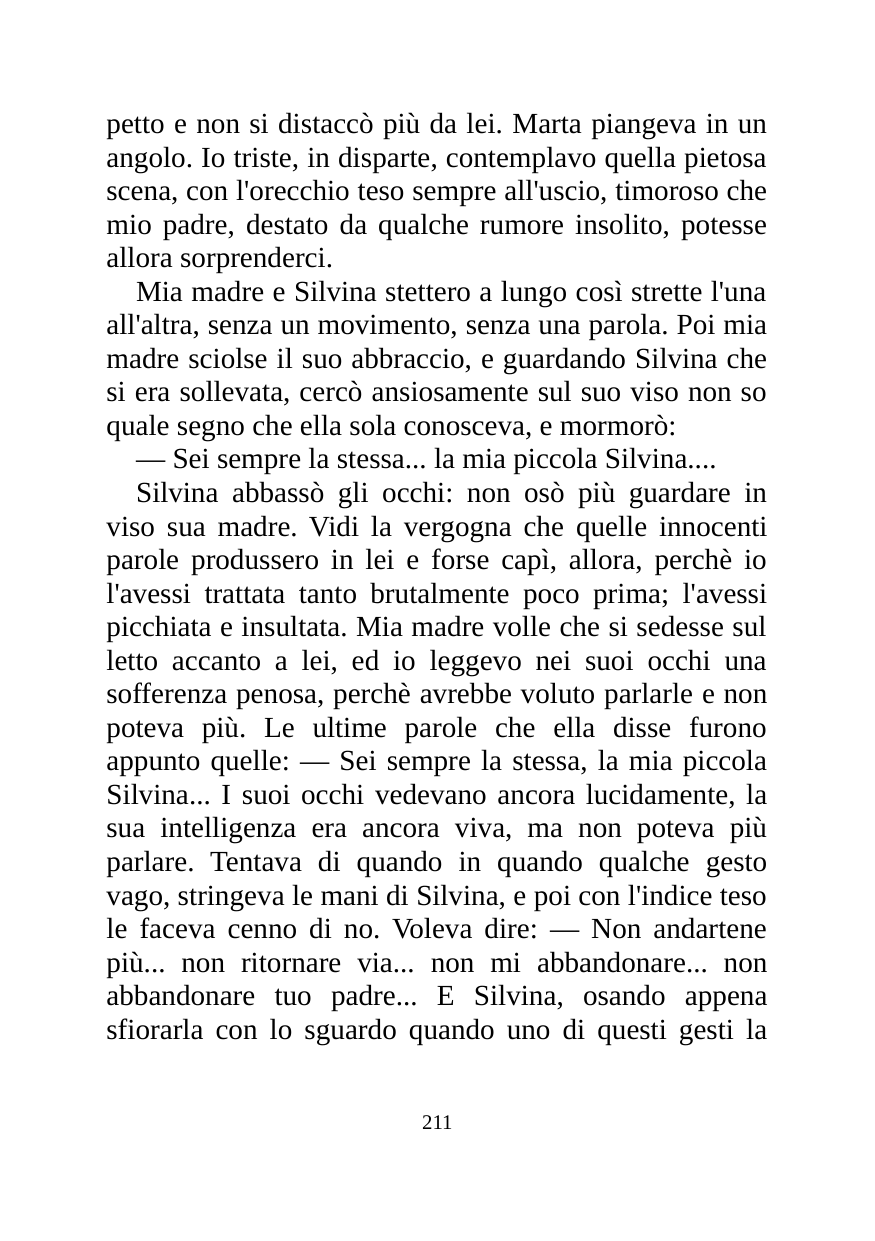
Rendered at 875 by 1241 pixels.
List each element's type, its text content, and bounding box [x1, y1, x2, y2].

text — Sei sempre la stessa... la mia piccola Silvina.... [106, 442, 768, 475]
text Mia madre e Silvina stettero a lungo così strette l'una all'altra, senza un movimento, senza una parola. Poi mia madre sciolse il suo abbraccio, e guardando Silvina che si era sollevata, cercò ansiosamente sul suo viso non so quale segno che ella sola conosceva, e mormorò: [106, 274, 768, 442]
text petto e non si distaccò più da lei. Marta piangeva in un angolo. Io triste, in disparte, contemplavo quella pietosa scena, con l'orecchio teso sempre all'uscio, timoroso che mio padre, destato da qualche rumore insolito, potesse allora sorprenderci. [106, 106, 768, 274]
text Silvina abbassò gli occhi: non osò più guardare in viso sua madre. Vidi la vergogna che quelle innocenti parole produssero in lei e forse capì, allora, perchè io l'avessi trattata tanto brutalmente poco prima; l'avessi picchiata e insultata. Mia madre volle che si sedesse sul letto accanto a lei, ed io leggevo nei suoi occhi una sofferenza penosa, perchè avrebbe voluto parlarle e non poteva più. Le ultime parole che ella disse furono appunto quelle: — Sei sempre la stessa, la mia piccola Silvina... I suoi occhi vedevano ancora lucidamente, la sua intelligenza era ancora viva, ma non poteva più parlare. Tentava di quando in quando qualche gesto vago, stringeva le mani di Silvina, e poi con l'indice teso le faceva cenno di no. Voleva dire: — Non andartene più... non ritornare via... non mi abbandonare... non abbandonare tuo padre... E Silvina, osando appena sfiorarla con lo sguardo quando uno di questi gesti la [106, 475, 768, 1045]
